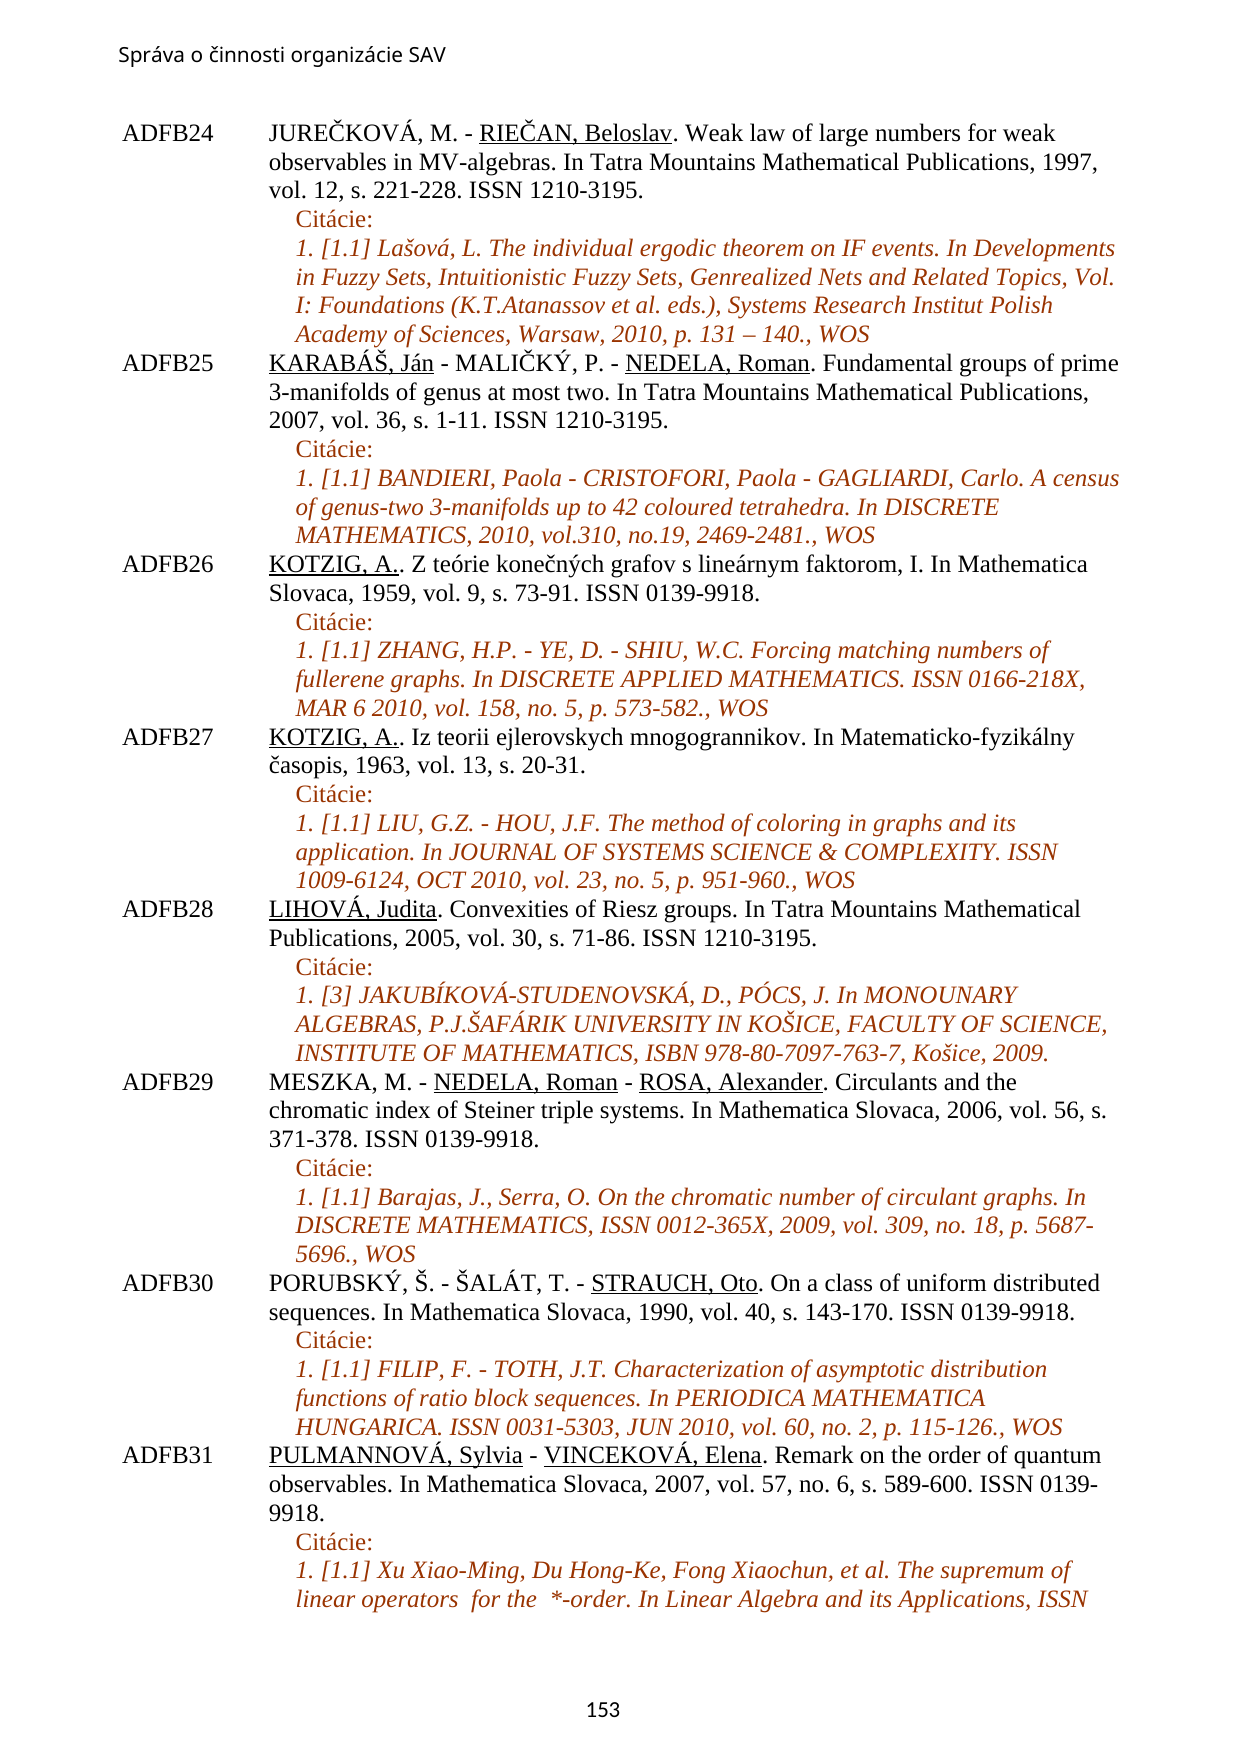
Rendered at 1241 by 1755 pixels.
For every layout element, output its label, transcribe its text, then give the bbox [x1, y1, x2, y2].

text Citácie: [295, 1153, 1122, 1182]
text 1. [1.1] FILIP, F. - TOTH, J.T. Characterization of asymptotic distribution functions of ratio block sequences. In PERIODICA MATHEMATICA HUNGARICA. ISSN 0031-5303, JUN 2010, vol. 60, no. 2, p. 115-126., WOS [295, 1354, 1122, 1441]
text Citácie: [295, 607, 1122, 636]
text Citácie: [295, 952, 1122, 981]
table_header ADFB30 [122, 1268, 269, 1326]
text 1. [1.1] Barajas, J., Serra, O. On the chromatic number of circulant graphs. In DISCRETE MATHEMATICS, ISSN 0012-365X, 2009, vol. 309, no. 18, p. 5687-5696., WOS [295, 1182, 1122, 1268]
table_header ADFB29 [122, 1067, 269, 1153]
table_header LIHOVÁ, Judita. Convexities of Riesz groups. In Tatra Mountains Mathematical Publications, 2005, vol. 30, s. 71-86. ISSN 1210-3195. [269, 894, 1122, 952]
table_header KARABÁŠ, Ján - MALIČKÝ, P. - NEDELA, Roman. Fundamental groups of prime 3-manifolds of genus at most two. In Tatra Mountains Mathematical Publications, 2007, vol. 36, s. 1-11. ISSN 1210-3195. [269, 348, 1122, 434]
text 1. [1.1] LIU, G.Z. - HOU, J.F. The method of coloring in graphs and its application. In JOURNAL OF SYSTEMS SCIENCE & COMPLEXITY. ISSN 1009-6124, OCT 2010, vol. 23, no. 5, p. 951-960., WOS [295, 808, 1122, 894]
table_header ADFB25 [122, 348, 269, 434]
text 1. [1.1] Lašová, L. The individual ergodic theorem on IF events. In Developments in Fuzzy Sets, Intuitionistic Fuzzy Sets, Genrealized Nets and Related Topics, Vol. I: Foundations (K.T.Atanassov et al. eds.), Systems Research Institut Polish Academy of Sciences, Warsaw, 2010, p. 131 – 140., WOS [295, 233, 1122, 348]
text 1. [1.1] Xu Xiao-Ming, Du Hong-Ke, Fong Xiaochun, et al. The supremum of linear operators for the *-order. In Linear Algebra and its Applications, ISSN [295, 1556, 1122, 1613]
text Citácie: [295, 204, 1122, 233]
text Citácie: [295, 1527, 1122, 1556]
text 1. [3] JAKUBÍKOVÁ-STUDENOVSKÁ, D., PÓCS, J. In MONOUNARY ALGEBRAS, P.J.ŠAFÁRIK UNIVERSITY IN KOŠICE, FACULTY OF SCIENCE, INSTITUTE OF MATHEMATICS, ISBN 978-80-7097-763-7, Košice, 2009. [295, 981, 1122, 1067]
table_header ADFB26 [122, 549, 269, 607]
table_header JUREČKOVÁ, M. - RIEČAN, Beloslav. Weak law of large numbers for weak observables in MV-algebras. In Tatra Mountains Mathematical Publications, 1997, vol. 12, s. 221-228. ISSN 1210-3195. [269, 118, 1122, 204]
text Citácie: [295, 434, 1122, 463]
table_header ADFB28 [122, 894, 269, 952]
table_header KOTZIG, A.. Z teórie konečných grafov s lineárnym faktorom, I. In Mathematica Slovaca, 1959, vol. 9, s. 73-91. ISSN 0139-9918. [269, 549, 1122, 607]
table_header ADFB27 [122, 722, 269, 779]
text 1. [1.1] ZHANG, H.P. - YE, D. - SHIU, W.C. Forcing matching numbers of fullerene graphs. In DISCRETE APPLIED MATHEMATICS. ISSN 0166-218X, MAR 6 2010, vol. 158, no. 5, p. 573-582., WOS [295, 636, 1122, 722]
table_header PULMANNOVÁ, Sylvia - VINCEKOVÁ, Elena. Remark on the order of quantum observables. In Mathematica Slovaca, 2007, vol. 57, no. 6, s. 589-600. ISSN 0139-9918. [269, 1441, 1122, 1527]
text 1. [1.1] BANDIERI, Paola - CRISTOFORI, Paola - GAGLIARDI, Carlo. A census of genus-two 3-manifolds up to 42 coloured tetrahedra. In DISCRETE MATHEMATICS, 2010, vol.310, no.19, 2469-2481., WOS [295, 463, 1122, 549]
text Citácie: [295, 1326, 1122, 1354]
table_header MESZKA, M. - NEDELA, Roman - ROSA, Alexander. Circulants and the chromatic index of Steiner triple systems. In Mathematica Slovaca, 2006, vol. 56, s. 371-378. ISSN 0139-9918. [269, 1067, 1122, 1153]
table_header ADFB31 [122, 1441, 269, 1527]
table_header KOTZIG, A.. Iz teorii ejlerovskych mnogogrannikov. In Matematicko-fyzikálny časopis, 1963, vol. 13, s. 20-31. [269, 722, 1122, 779]
text Citácie: [295, 779, 1122, 808]
table_header PORUBSKÝ, Š. - ŠALÁT, T. - STRAUCH, Oto. On a class of uniform distributed sequences. In Mathematica Slovaca, 1990, vol. 40, s. 143-170. ISSN 0139-9918. [269, 1268, 1122, 1326]
table_header ADFB24 [122, 118, 269, 204]
